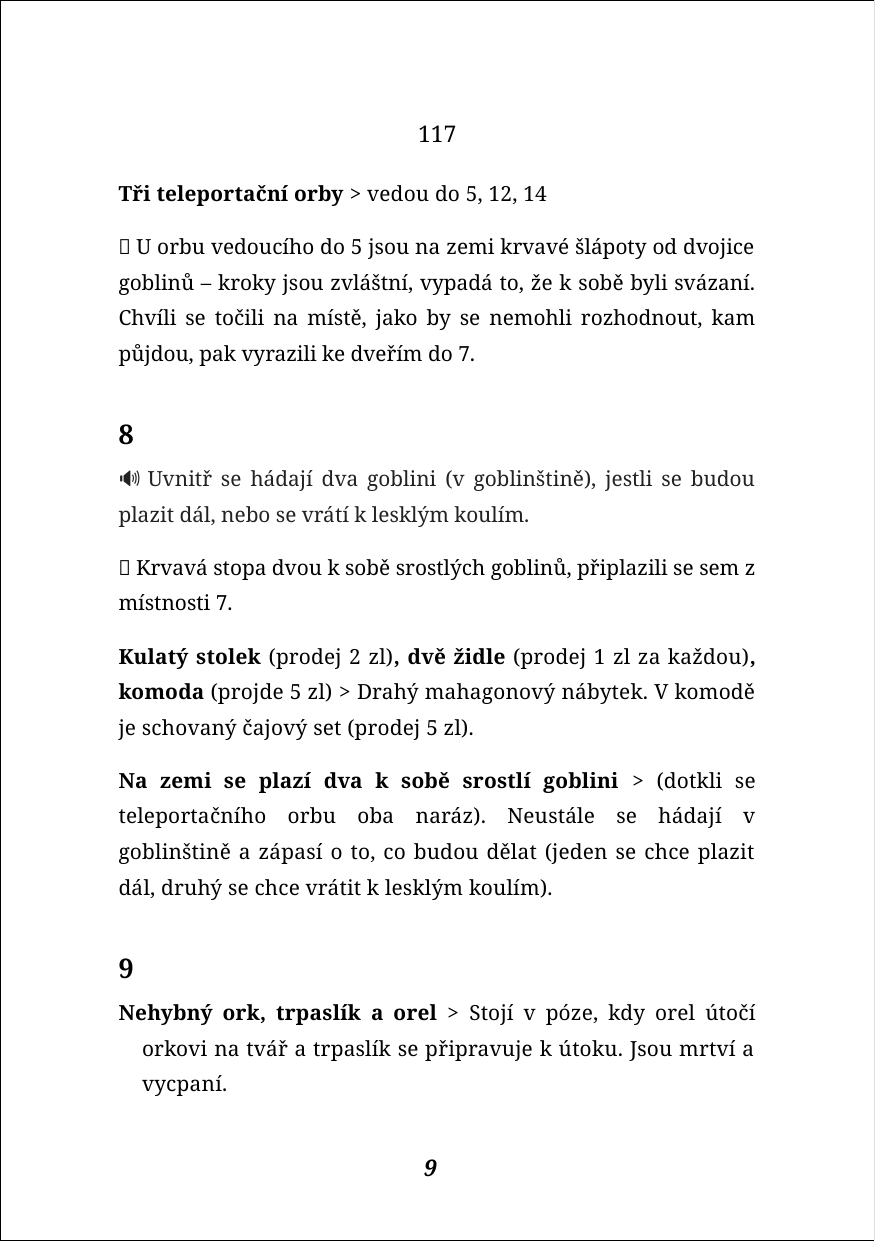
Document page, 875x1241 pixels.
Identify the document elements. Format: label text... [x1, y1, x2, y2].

text Tři teleportační orby > vedou do 5, 12, 14 [118, 179, 756, 207]
text 🔊 Uvnitř se hádají dva goblini (v goblinštině), jestli se budou plazit dál, nebo se vrátí k lesklým koulím. [118, 464, 756, 528]
text Na zemi se plazí dva k sobě srostlí goblini > (dotkli se teleportačního orbu oba naráz). Neustále se hádají v goblinštině a zápasí o to, co budou dělat (jeden se chce plazit dál, druhý se chce vrátit k lesklým koulím). [118, 766, 756, 901]
subtitle 9 [118, 949, 756, 986]
text 👣 U orbu vedoucího do 5 jsou na zemi krvavé šlápoty od dvojice goblinů – kroky jsou zvláštní, vypadá to, že k sobě byli svázaní. Chvíli se točili na místě, jako by se nemohli rozhodnout, kam půjdou, pak vyrazili ke dveřím do 7. [118, 232, 756, 367]
subtitle 8 [118, 416, 756, 452]
text Kulatý stolek (prodej 2 zl), dvě židle (prodej 1 zl za každou), komoda (projde 5 zl) > Drahý mahagonový nábytek. V komodě je schovaný čajový set (prodej 5 zl). [118, 642, 756, 741]
text 👣 Krvavá stopa dvou k sobě srostlých goblinů, připlazili se sem z místnosti 7. [118, 553, 756, 617]
text Nehybný ork, trpaslík a orel > Stojí v póze, kdy orel útočí orkovi na tvář a trpaslík se připravuje k útoku. Jsou mrtví a vycpaní. [118, 998, 756, 1098]
